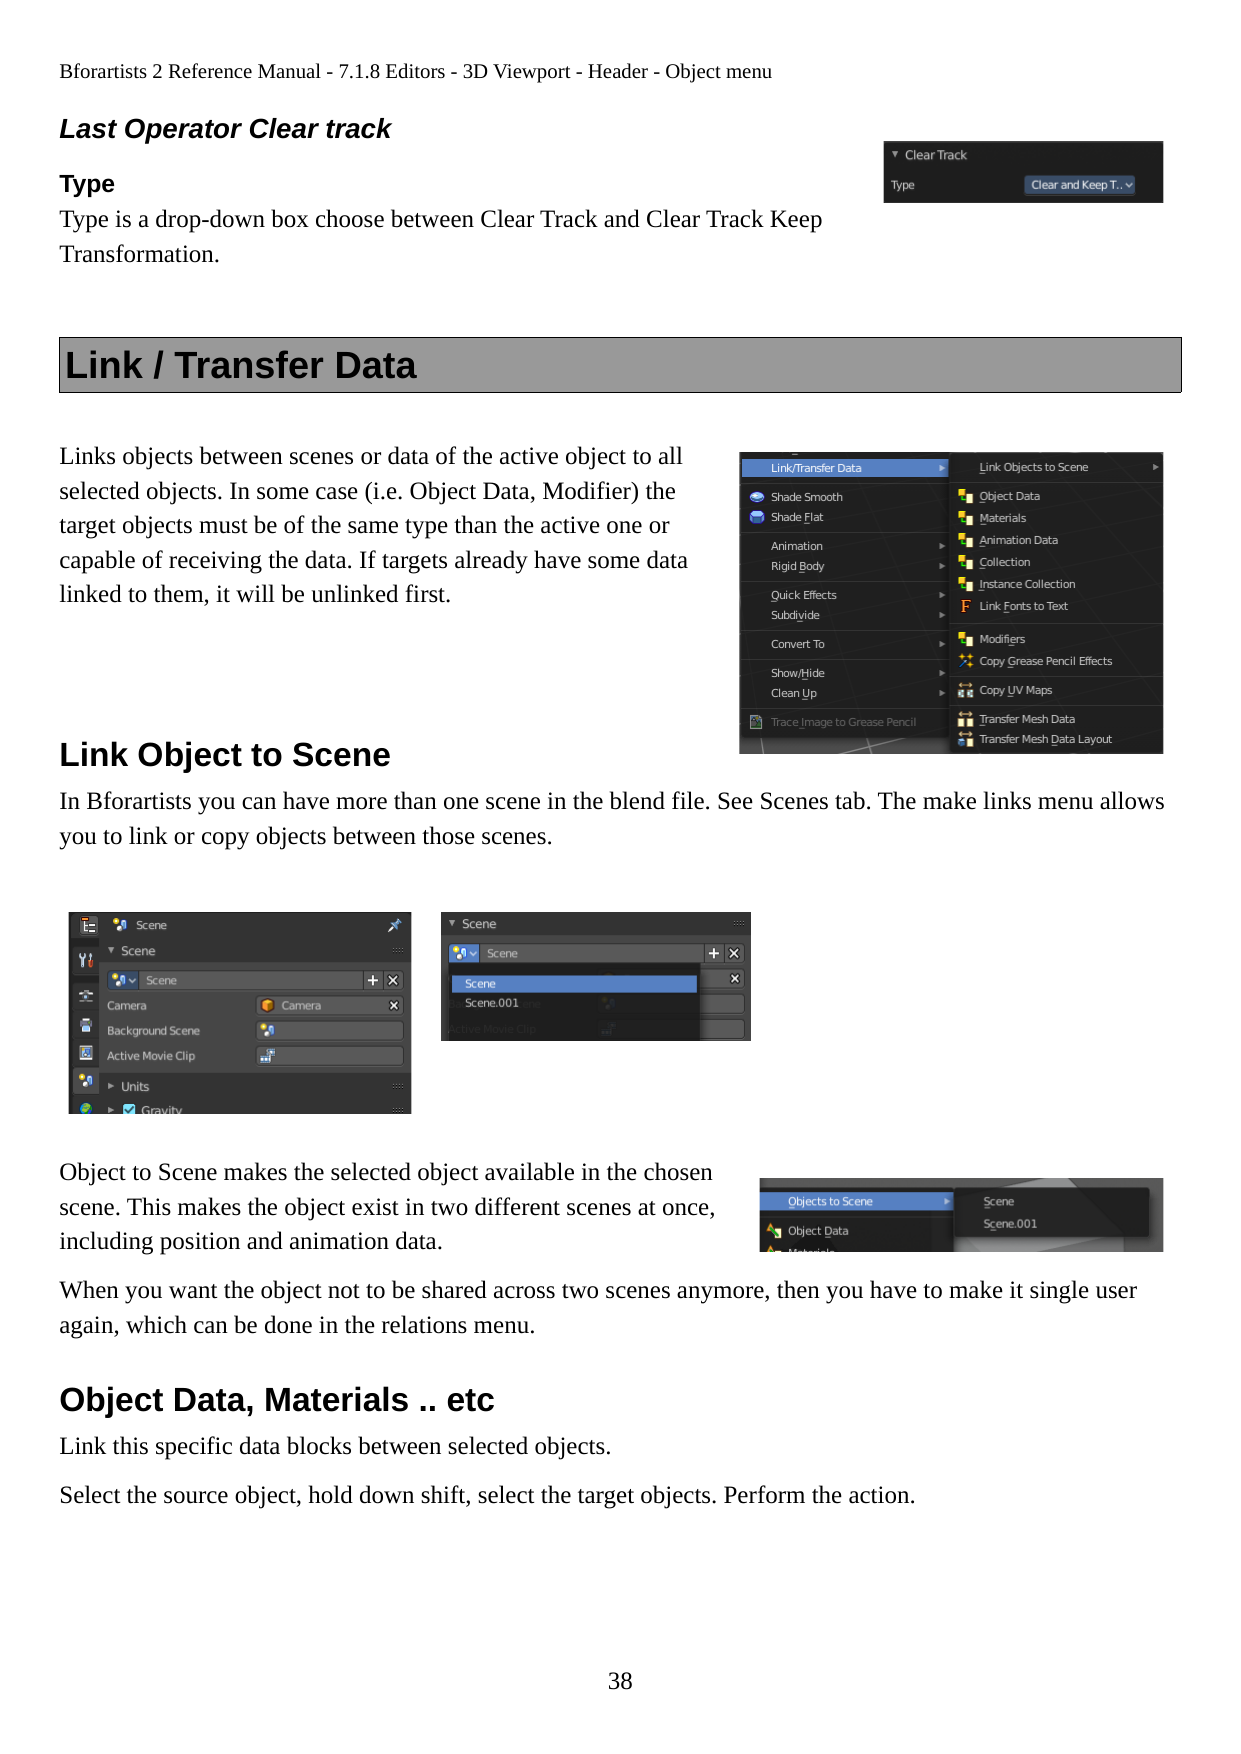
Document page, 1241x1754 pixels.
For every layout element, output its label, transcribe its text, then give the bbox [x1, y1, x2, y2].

subtitle Type [59, 169, 883, 198]
text In Bforartists you can have more than one scene in the blend file. See Scenes tab. The make links menu allows you to link or copy objects between those scenes. [59, 786, 1181, 850]
subtitle [1164, 169, 1181, 198]
picture [441, 912, 751, 1041]
text Links objects between scenes or data of the active object to all selected objects. In some case (i.e. Object Data, Modifier) the target objects must be of the same type than the active one or capable of receiving the data. If targets already have some data linked to them, it will be unlinked first. [59, 441, 1181, 608]
text Select the source object, hold down shift, select the target objects. Perform the action. [59, 1480, 1181, 1509]
table_header Link / Transfer Data [60, 338, 1181, 392]
subtitle Link Object to Scene [59, 735, 1181, 774]
picture [68, 912, 412, 1114]
picture [739, 452, 1164, 754]
text When you want the object not to be shared across two scenes anymore, then you have to make it single user again, which can be done in the relations menu. [59, 1276, 1181, 1339]
subtitle Last Operator Clear track [59, 113, 1181, 144]
text Object to Scene makes the selected object available in the chosen scene. This makes the object exist in two different scenes at once, including position and animation data. [59, 1157, 1181, 1255]
picture [883, 141, 1164, 203]
subtitle Object Data, Materials .. etc [59, 1380, 1181, 1418]
text Type is a drop-down box choose between Clear Track and Clear Track Keep Transformation. [59, 204, 1181, 267]
text Link this specific data blocks between selected objects. [59, 1431, 1181, 1460]
picture [759, 1178, 1164, 1252]
